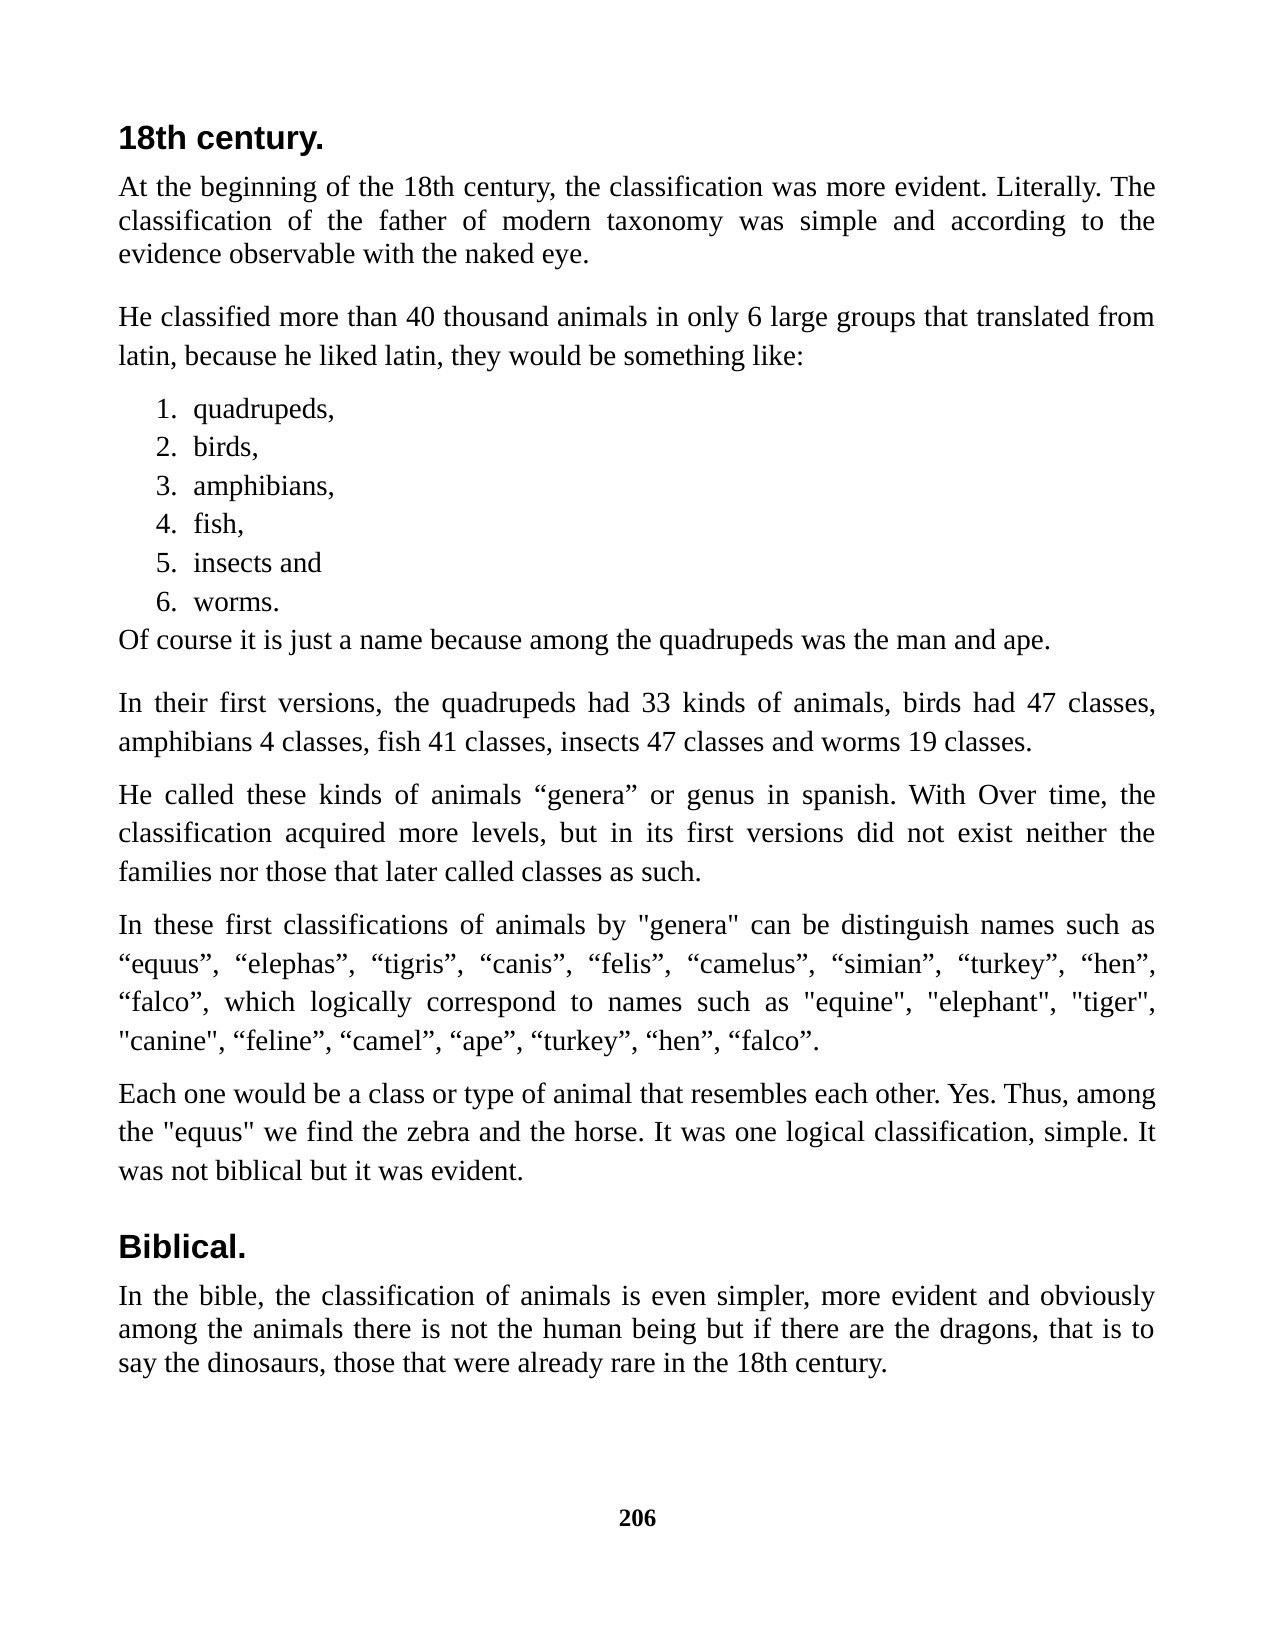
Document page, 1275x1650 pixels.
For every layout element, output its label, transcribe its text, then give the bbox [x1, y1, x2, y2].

list quadrupeds, [156, 391, 1157, 424]
list amphibians, [156, 468, 1157, 502]
text Of course it is just a name because among the quadrupeds was the man and ape. [118, 622, 1157, 656]
text In their first versions, the quadrupeds had 33 kinds of animals, birds had 47 classes, amphibians 4 classes, fish 41 classes, insects 47 classes and worms 19 classes. [118, 685, 1157, 757]
text In the bible, the classification of animals is even simpler, more evident and obviously among the animals there is not the human being but if there are the dragons, that is to say the dinosaurs, those that were already rare in the 18th century. [118, 1278, 1157, 1379]
list insects and [156, 545, 1157, 579]
list worms. [156, 584, 1157, 617]
text Each one would be a class or type of animal that resembles each other. Yes. Thus, among the "equus" we find the zebra and the horse. It was one logical classification, simple. It was not biblical but it was evident. [118, 1076, 1157, 1187]
subtitle Biblical. [118, 1227, 1157, 1266]
list fish, [156, 507, 1157, 540]
list birds, [156, 429, 1157, 463]
text At the beginning of the 18th century, the classification was more evident. Literally. The classification of the father of modern taxonomy was simple and according to the evidence observable with the naked eye. [118, 169, 1157, 270]
text He called these kinds of animals “genera” or genus in spanish. With Over time, the classification acquired more levels, but in its first versions did not exist neither the families nor those that later called classes as such. [118, 777, 1157, 888]
subtitle 18th century. [118, 118, 1157, 157]
text In these first classifications of animals by "genera" can be distinguish names such as “equus”, “elephas”, “tigris”, “canis”, “felis”, “camelus”, “simian”, “turkey”, “hen”, “falco”, which logically correspond to names such as "equine", "elephant", "tiger", "canine", “feline”, “camel”, “ape”, “turkey”, “hen”, “falco”. [118, 907, 1157, 1056]
text He classified more than 40 thousand animals in only 6 large groups that translated from latin, because he liked latin, they would be something like: [118, 299, 1157, 371]
